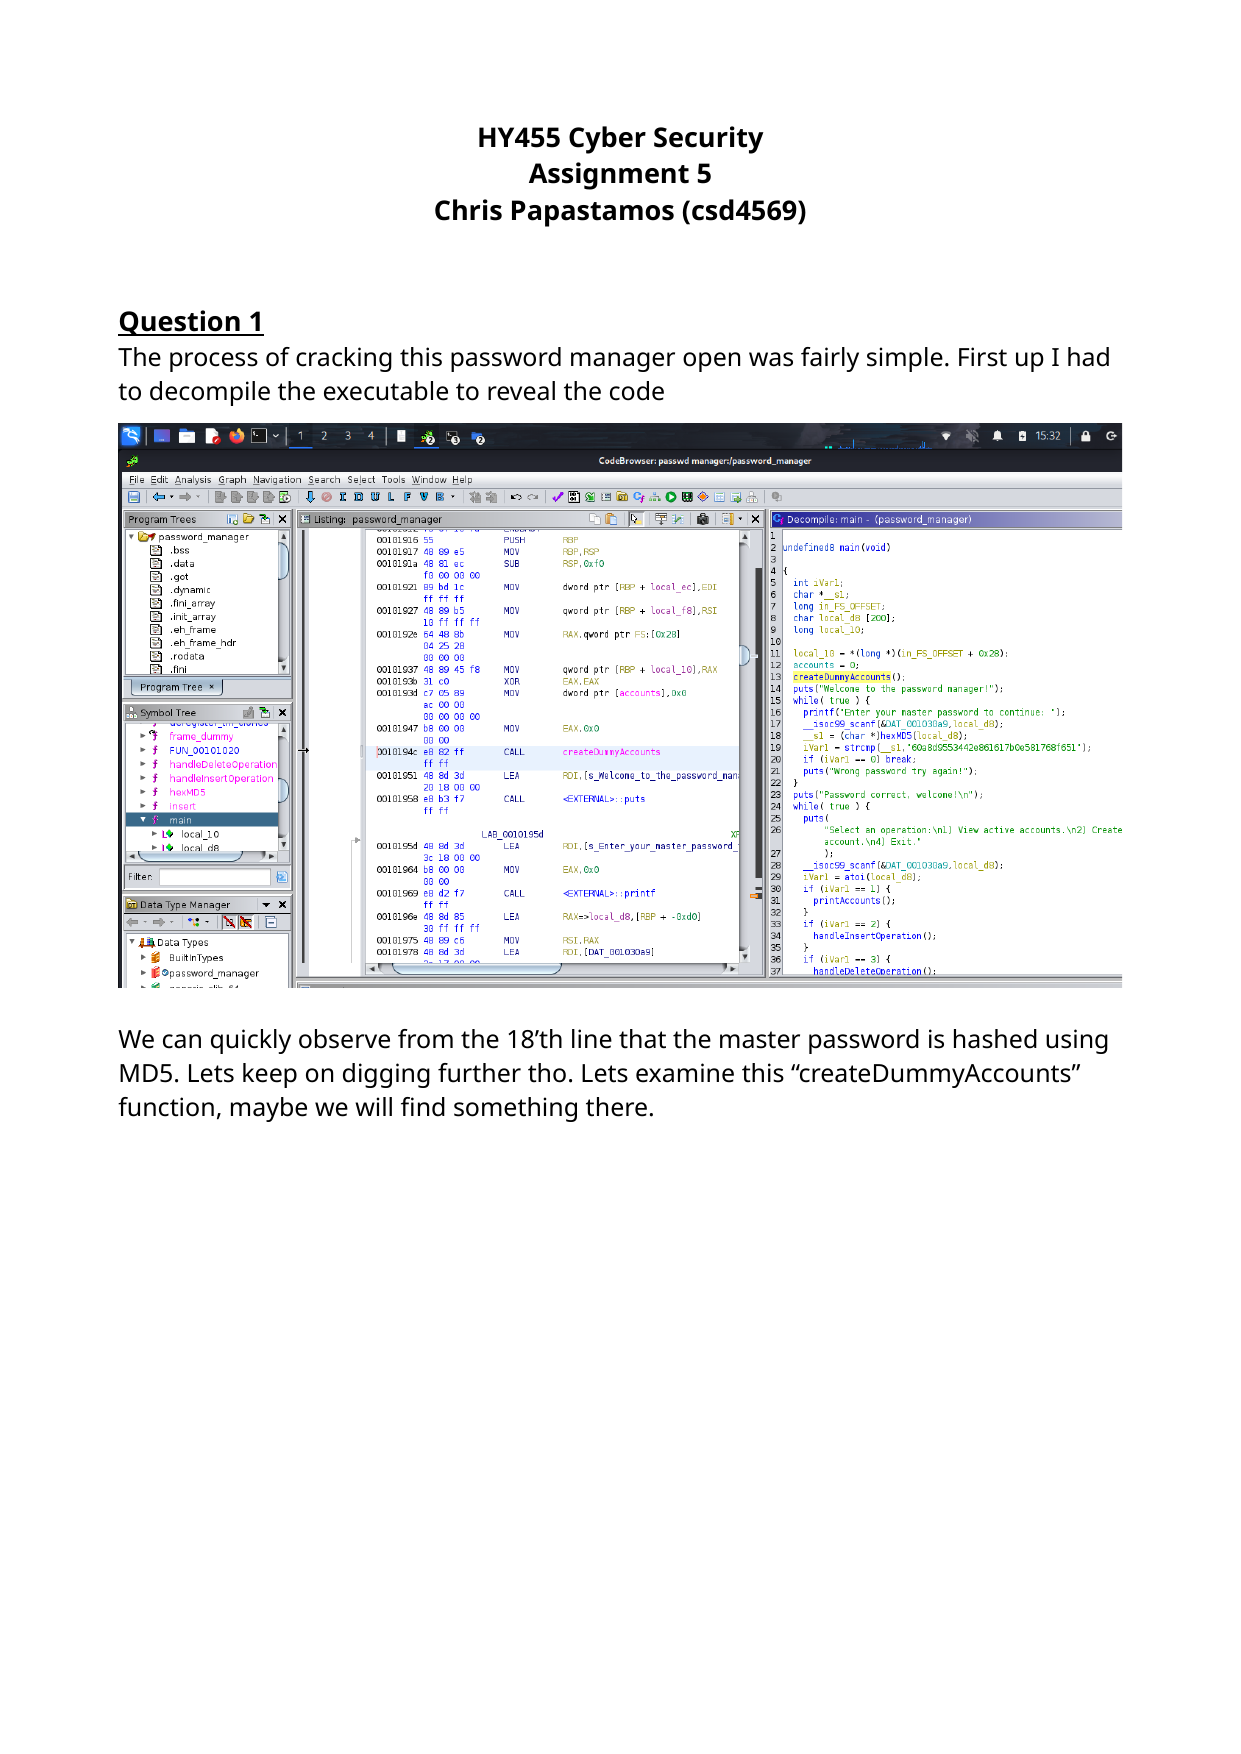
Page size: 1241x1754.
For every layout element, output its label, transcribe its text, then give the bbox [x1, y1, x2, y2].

picture [118, 423, 1123, 988]
text Chris Papastamos (csd4569) [118, 192, 1122, 229]
text Question 1 [118, 302, 1122, 339]
text HY455 Cyber Security [118, 118, 1122, 155]
text We can quickly observe from the 18’th line that the master password is hashed using MD5. Lets keep on digging further tho. Lets examine this “createDummyAccounts” function, maybe we will find something there. [118, 1022, 1122, 1124]
text The process of cracking this password manager open was fairly simple. First up I had to decompile the executable to reveal the code [118, 339, 1122, 407]
text Assignment 5 [118, 155, 1122, 192]
